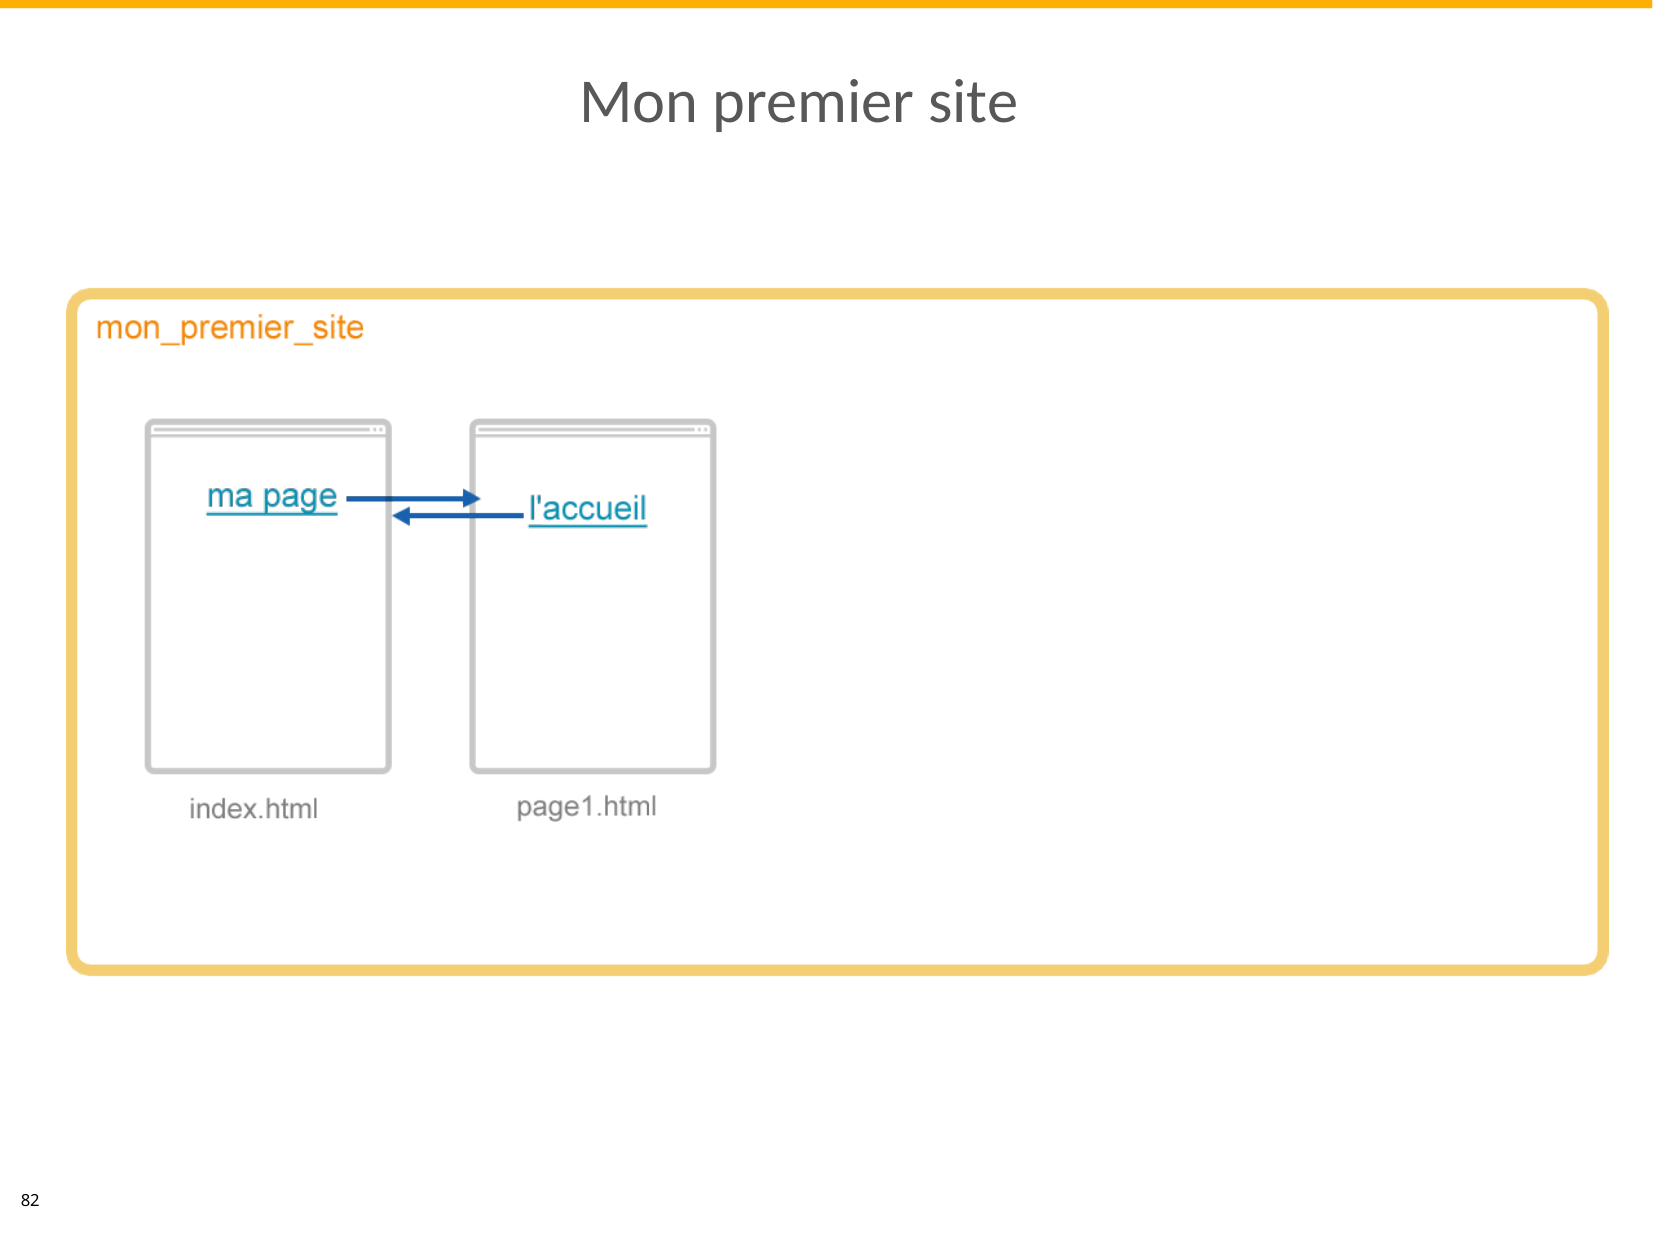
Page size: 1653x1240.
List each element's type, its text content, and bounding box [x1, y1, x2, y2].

text_box [14, 1189, 46, 1213]
title Mon premier site [577, 58, 1082, 268]
picture [66, 283, 1609, 980]
text_box [0, 0, 1653, 9]
